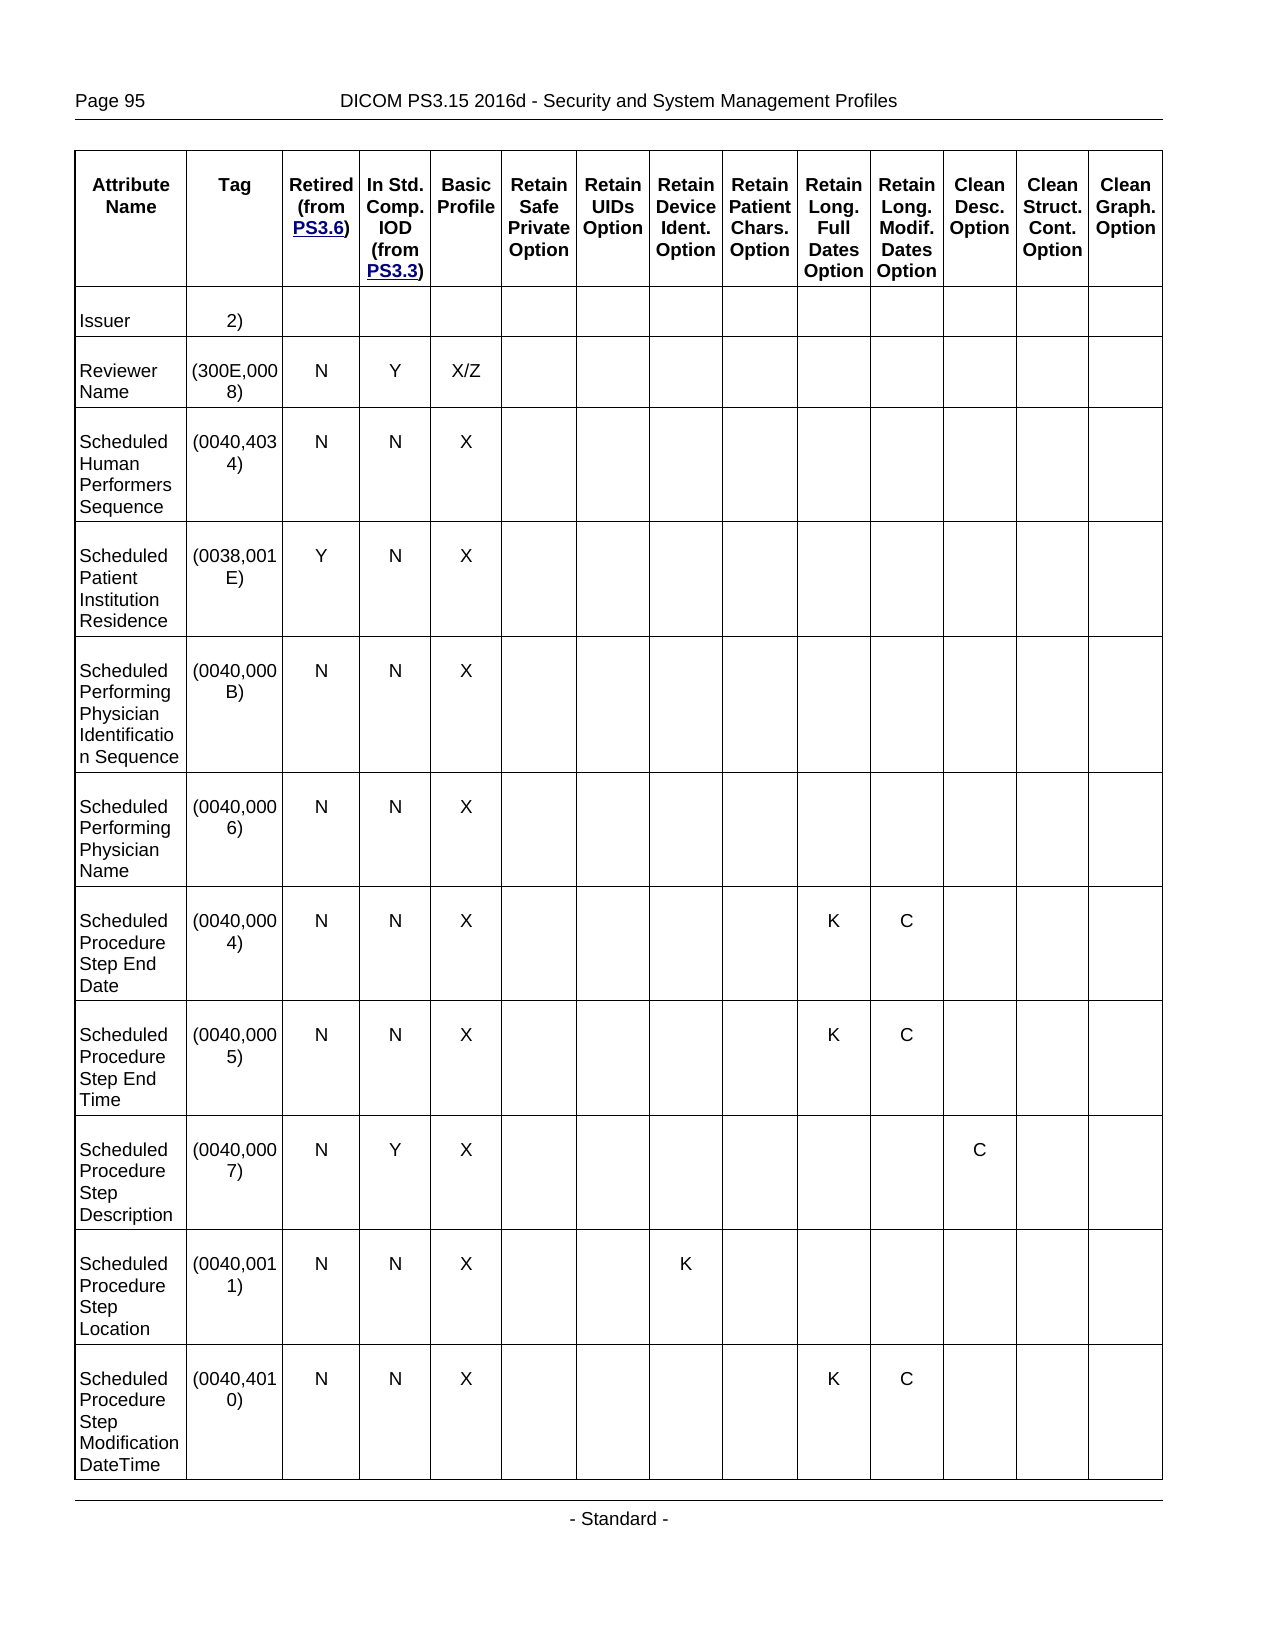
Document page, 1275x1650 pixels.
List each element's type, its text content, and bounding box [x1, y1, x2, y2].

table_cell [650, 1001, 722, 1115]
table_cell C [871, 887, 943, 1000]
table_cell N [283, 773, 359, 886]
table_cell [431, 287, 501, 336]
table_cell [871, 337, 943, 407]
table_cell [577, 1345, 649, 1479]
table_cell N [283, 1116, 359, 1229]
table_cell [944, 522, 1016, 636]
table_cell Reviewer Name [76, 337, 186, 407]
table_cell [944, 773, 1016, 886]
table_cell [944, 1345, 1016, 1479]
table_cell [871, 522, 943, 636]
table_cell [502, 887, 576, 1000]
table_cell [871, 637, 943, 772]
table_cell K [798, 1345, 870, 1479]
table_cell [1017, 1001, 1088, 1115]
table_cell N [360, 1001, 430, 1115]
table_cell X [431, 1116, 501, 1229]
table_cell [577, 1116, 649, 1229]
table_cell K [798, 1001, 870, 1115]
table_cell [650, 1345, 722, 1479]
table_cell [502, 408, 576, 521]
table_cell N [360, 522, 430, 636]
table_cell Y [360, 1116, 430, 1229]
table_cell [871, 287, 943, 336]
table_cell [1017, 1230, 1088, 1343]
table_cell [1089, 1001, 1162, 1115]
table_cell [502, 1116, 576, 1229]
table_cell Scheduled Procedure Step Description [76, 1116, 186, 1229]
table_header Clean Struct. Cont. Option [1017, 151, 1088, 286]
table_header Retired (from PS3.6) [283, 151, 359, 286]
table_cell X [431, 522, 501, 636]
table_cell N [360, 773, 430, 886]
table_cell (0040,0011) [187, 1230, 282, 1343]
table_cell [1089, 1116, 1162, 1229]
table_cell [1017, 408, 1088, 521]
table_cell 2) [187, 287, 282, 336]
table_cell X [431, 887, 501, 1000]
table_cell (0040,4010) [187, 1345, 282, 1479]
table_cell X/Z [431, 337, 501, 407]
table_cell [944, 637, 1016, 772]
table_cell [944, 337, 1016, 407]
table_cell [871, 1230, 943, 1343]
table_cell [1089, 287, 1162, 336]
table_cell [650, 408, 722, 521]
table_cell (0040,000B) [187, 637, 282, 772]
table_cell [650, 522, 722, 636]
table_cell (0040,0007) [187, 1116, 282, 1229]
table_cell [944, 287, 1016, 336]
table_cell [723, 773, 797, 886]
table_cell [723, 337, 797, 407]
table_cell [1089, 887, 1162, 1000]
table_header Clean Graph. Option [1089, 151, 1162, 286]
table_cell [1017, 1116, 1088, 1229]
table_cell (300E,0008) [187, 337, 282, 407]
table_header Retain Device Ident. Option [650, 151, 722, 286]
table_cell (0040,0006) [187, 773, 282, 886]
table_cell X [431, 773, 501, 886]
table_cell [871, 1116, 943, 1229]
table_cell [502, 522, 576, 636]
table_cell [1089, 337, 1162, 407]
table_cell N [283, 887, 359, 1000]
table_cell N [360, 1345, 430, 1479]
table_cell [502, 773, 576, 886]
table_cell C [871, 1001, 943, 1115]
table_cell [723, 408, 797, 521]
table_cell [1017, 522, 1088, 636]
table_cell [577, 522, 649, 636]
table_cell (0038,001E) [187, 522, 282, 636]
table_cell [1089, 773, 1162, 886]
table_cell [723, 522, 797, 636]
table_cell [1017, 773, 1088, 886]
table_cell [577, 337, 649, 407]
table_cell [577, 408, 649, 521]
table_cell [798, 408, 870, 521]
table_header Clean Desc. Option [944, 151, 1016, 286]
table_cell [1017, 287, 1088, 336]
table_header Retain Long. Full Dates Option [798, 151, 870, 286]
table_cell [502, 637, 576, 772]
table_cell N [360, 1230, 430, 1343]
table_header Attribute Name [76, 151, 186, 286]
table_cell Scheduled Human Performers Sequence [76, 408, 186, 521]
table_cell [1017, 637, 1088, 772]
table_cell [1017, 1345, 1088, 1479]
table_cell Scheduled Procedure Step End Date [76, 887, 186, 1000]
table_cell [502, 287, 576, 336]
table_cell [798, 287, 870, 336]
table_cell [577, 1230, 649, 1343]
table_cell Scheduled Procedure Step Modification DateTime [76, 1345, 186, 1479]
table_cell [650, 287, 722, 336]
table_cell N [283, 1345, 359, 1479]
table_cell [723, 1116, 797, 1229]
table_cell Issuer [76, 287, 186, 336]
table_cell [1089, 408, 1162, 521]
table_cell [1089, 637, 1162, 772]
table_cell Scheduled Procedure Step Location [76, 1230, 186, 1343]
table_cell (0040,0005) [187, 1001, 282, 1115]
table_cell N [283, 337, 359, 407]
table_cell [650, 773, 722, 886]
table_cell N [283, 637, 359, 772]
table_cell N [283, 1230, 359, 1343]
table_header Retain Long. Modif. Dates Option [871, 151, 943, 286]
table_cell [944, 1230, 1016, 1343]
table_cell K [650, 1230, 722, 1343]
table_header In Std. Comp. IOD (from PS3.3) [360, 151, 430, 286]
table_cell N [360, 408, 430, 521]
table_cell [871, 773, 943, 886]
table_cell Scheduled Patient Institution Residence [76, 522, 186, 636]
table_cell Scheduled Performing Physician Identification Sequence [76, 637, 186, 772]
table_cell N [360, 887, 430, 1000]
table_cell [1089, 522, 1162, 636]
table_cell [723, 1345, 797, 1479]
table_cell [798, 773, 870, 886]
table_cell [650, 887, 722, 1000]
table_cell Scheduled Procedure Step End Time [76, 1001, 186, 1115]
table_cell Y [283, 522, 359, 636]
table_cell [502, 337, 576, 407]
table_cell [577, 773, 649, 886]
table_cell X [431, 1230, 501, 1343]
table_cell [798, 337, 870, 407]
table_cell Scheduled Performing Physician Name [76, 773, 186, 886]
table_cell [502, 1345, 576, 1479]
table_cell [1017, 887, 1088, 1000]
table_cell [577, 1001, 649, 1115]
table_cell C [944, 1116, 1016, 1229]
table_cell N [283, 1001, 359, 1115]
table_cell [360, 287, 430, 336]
table_cell C [871, 1345, 943, 1479]
table_cell [723, 287, 797, 336]
table_cell X [431, 637, 501, 772]
table_cell [1089, 1230, 1162, 1343]
table_header Retain Patient Chars. Option [723, 151, 797, 286]
table_cell N [360, 637, 430, 772]
table_cell [723, 1230, 797, 1343]
table_cell [283, 287, 359, 336]
table_cell [577, 637, 649, 772]
table_cell [577, 887, 649, 1000]
table_cell [798, 1230, 870, 1343]
table_cell X [431, 1345, 501, 1479]
table_cell [502, 1001, 576, 1115]
table_cell [944, 887, 1016, 1000]
table_cell N [283, 408, 359, 521]
table_cell (0040,4034) [187, 408, 282, 521]
table_cell [650, 1116, 722, 1229]
table_cell [798, 1116, 870, 1229]
table_cell [723, 637, 797, 772]
table_header Tag [187, 151, 282, 286]
table_cell [723, 1001, 797, 1115]
table_cell [502, 1230, 576, 1343]
table_cell [650, 337, 722, 407]
table_cell (0040,0004) [187, 887, 282, 1000]
table_cell [944, 408, 1016, 521]
table_header Retain Safe Private Option [502, 151, 576, 286]
table_cell X [431, 408, 501, 521]
table_cell [650, 637, 722, 772]
table_cell [577, 287, 649, 336]
table_cell Y [360, 337, 430, 407]
table_header Retain UIDs Option [577, 151, 649, 286]
table_header Basic Profile [431, 151, 501, 286]
table_cell [798, 522, 870, 636]
table_cell [723, 887, 797, 1000]
table_cell [871, 408, 943, 521]
table_cell [798, 637, 870, 772]
table_cell [944, 1001, 1016, 1115]
table_cell [1089, 1345, 1162, 1479]
table_cell X [431, 1001, 501, 1115]
table_cell K [798, 887, 870, 1000]
table_cell [1017, 337, 1088, 407]
